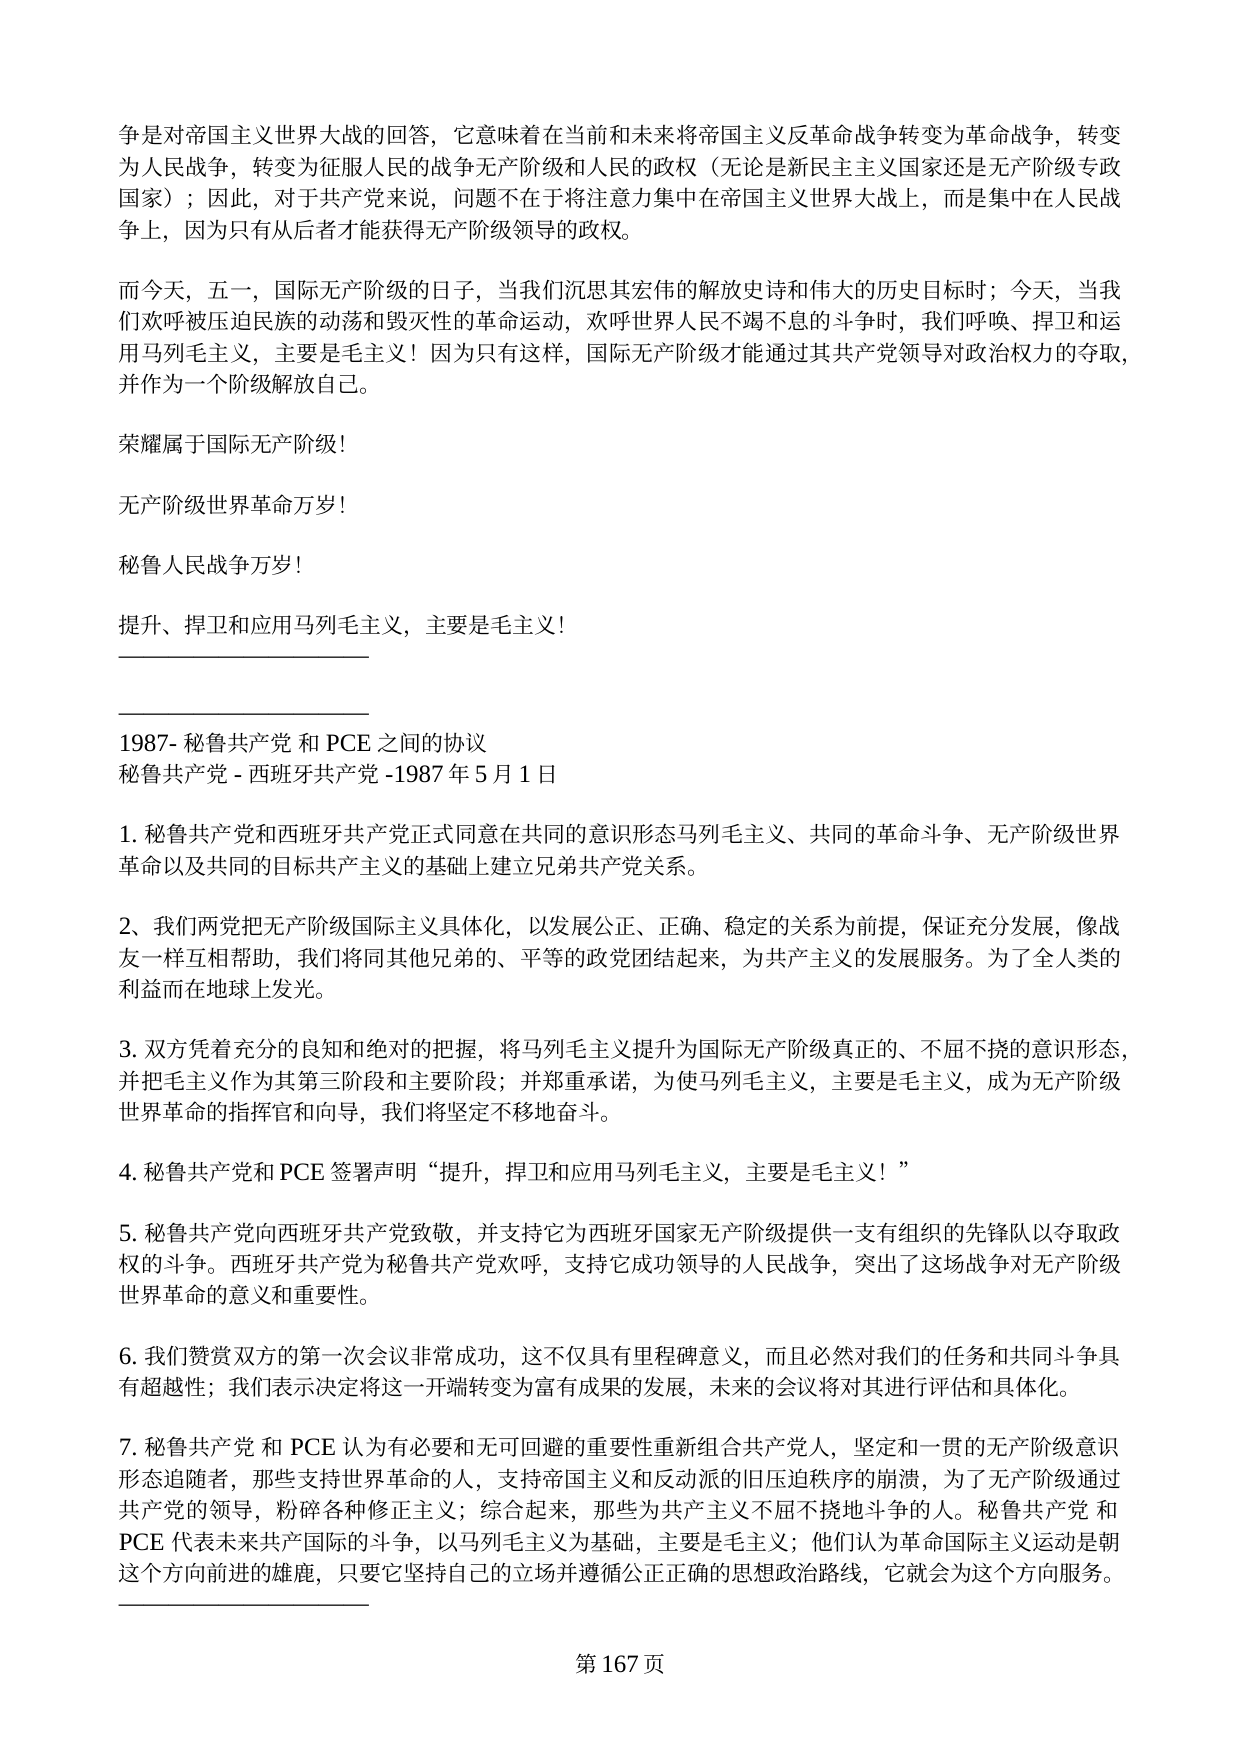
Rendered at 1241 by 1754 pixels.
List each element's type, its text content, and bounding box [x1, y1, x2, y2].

text —————————— [118, 640, 1122, 668]
text 无产阶级世界革命万岁！ [118, 488, 1122, 519]
text 争是对帝国主义世界大战的回答，它意味着在当前和未来将帝国主义反革命战争转变为革命战争，转变为人民战争，转变为征服人民的战争无产阶级和人民的政权（无论是新民主主义国家还是无产阶级专政国家）；因此，对于共产党来说，问题不在于将注意力集中在帝国主义世界大战上，而是集中在人民战争上，因为只有从后者才能获得无产阶级领导的政权。 [118, 118, 1122, 244]
text 7. 秘鲁共产党 和 PCE 认为有必要和无可回避的重要性重新组合共产党人，坚定和一贯的无产阶级意识形态追随者，那些支持世界革命的人，支持帝国主义和反动派的旧压迫秩序的崩溃，为了无产阶级通过共产党的领导，粉碎各种修正主义；综合起来，那些为共产主义不屈不挠地斗争的人。秘鲁共产党 和 PCE 代表未来共产国际的斗争，以马列毛主义为基础，主要是毛主义；他们认为革命国际主义运动是朝这个方向前进的雄鹿，只要它坚持自己的立场并遵循公正正确的思想政治路线，它就会为这个方向服务。 [118, 1431, 1122, 1588]
text 而今天，五一，国际无产阶级的日子，当我们沉思其宏伟的解放史诗和伟大的历史目标时；今天，当我们欢呼被压迫民族的动荡和毁灭性的革命运动，欢呼世界人民不竭不息的斗争时，我们呼唤、捍卫和运用马列毛主义，主要是毛主义！因为只有这样，国际无产阶级才能通过其共产党领导对政治权力的夺取，并作为一个阶级解放自己。 [118, 273, 1122, 399]
text 4. 秘鲁共产党和PCE签署声明“提升，捍卫和应用马列毛主义，主要是毛主义！” [118, 1156, 1122, 1187]
text 6. 我们赞赏双方的第一次会议非常成功，这不仅具有里程碑意义，而且必然对我们的任务和共同斗争具有超越性；我们表示决定将这一开端转变为富有成果的发展，未来的会议将对其进行评估和具体化。 [118, 1339, 1122, 1402]
text 秘鲁共产党 - 西班牙共产党 -1987年5月1日 [118, 757, 1122, 789]
text 3. 双方凭着充分的良知和绝对的把握，将马列毛主义提升为国际无产阶级真正的、不屈不挠的意识形态，并把毛主义作为其第三阶段和主要阶段；并郑重承诺，为使马列毛主义，主要是毛主义，成为无产阶级世界革命的指挥官和向导，我们将坚定不移地奋斗。 [118, 1032, 1122, 1127]
text 提升、捍卫和应用马列毛主义，主要是毛主义！ [118, 608, 1122, 640]
text 1. 秘鲁共产党和西班牙共产党正式同意在共同的意识形态马列毛主义、共同的革命斗争、无产阶级世界革命以及共同的目标共产主义的基础上建立兄弟共产党关系。 [118, 818, 1122, 881]
text 1987- 秘鲁共产党 和 PCE 之间的协议 [118, 726, 1122, 757]
text —————————— [118, 697, 1122, 726]
text 秘鲁人民战争万岁！ [118, 548, 1122, 579]
text 2、我们两党把无产阶级国际主义具体化，以发展公正、正确、稳定的关系为前提，保证充分发展，像战友一样互相帮助，我们将同其他兄弟的、平等的政党团结起来，为共产主义的发展服务。为了全人类的利益而在地球上发光。 [118, 909, 1122, 1004]
text 荣耀属于国际无产阶级！ [118, 428, 1122, 459]
text —————————— [118, 1588, 1122, 1617]
text 5. 秘鲁共产党向西班牙共产党致敬，并支持它为西班牙国家无产阶级提供一支有组织的先锋队以夺取政权的斗争。西班牙共产党为秘鲁共产党欢呼，支持它成功领导的人民战争，突出了这场战争对无产阶级世界革命的意义和重要性。 [118, 1216, 1122, 1310]
